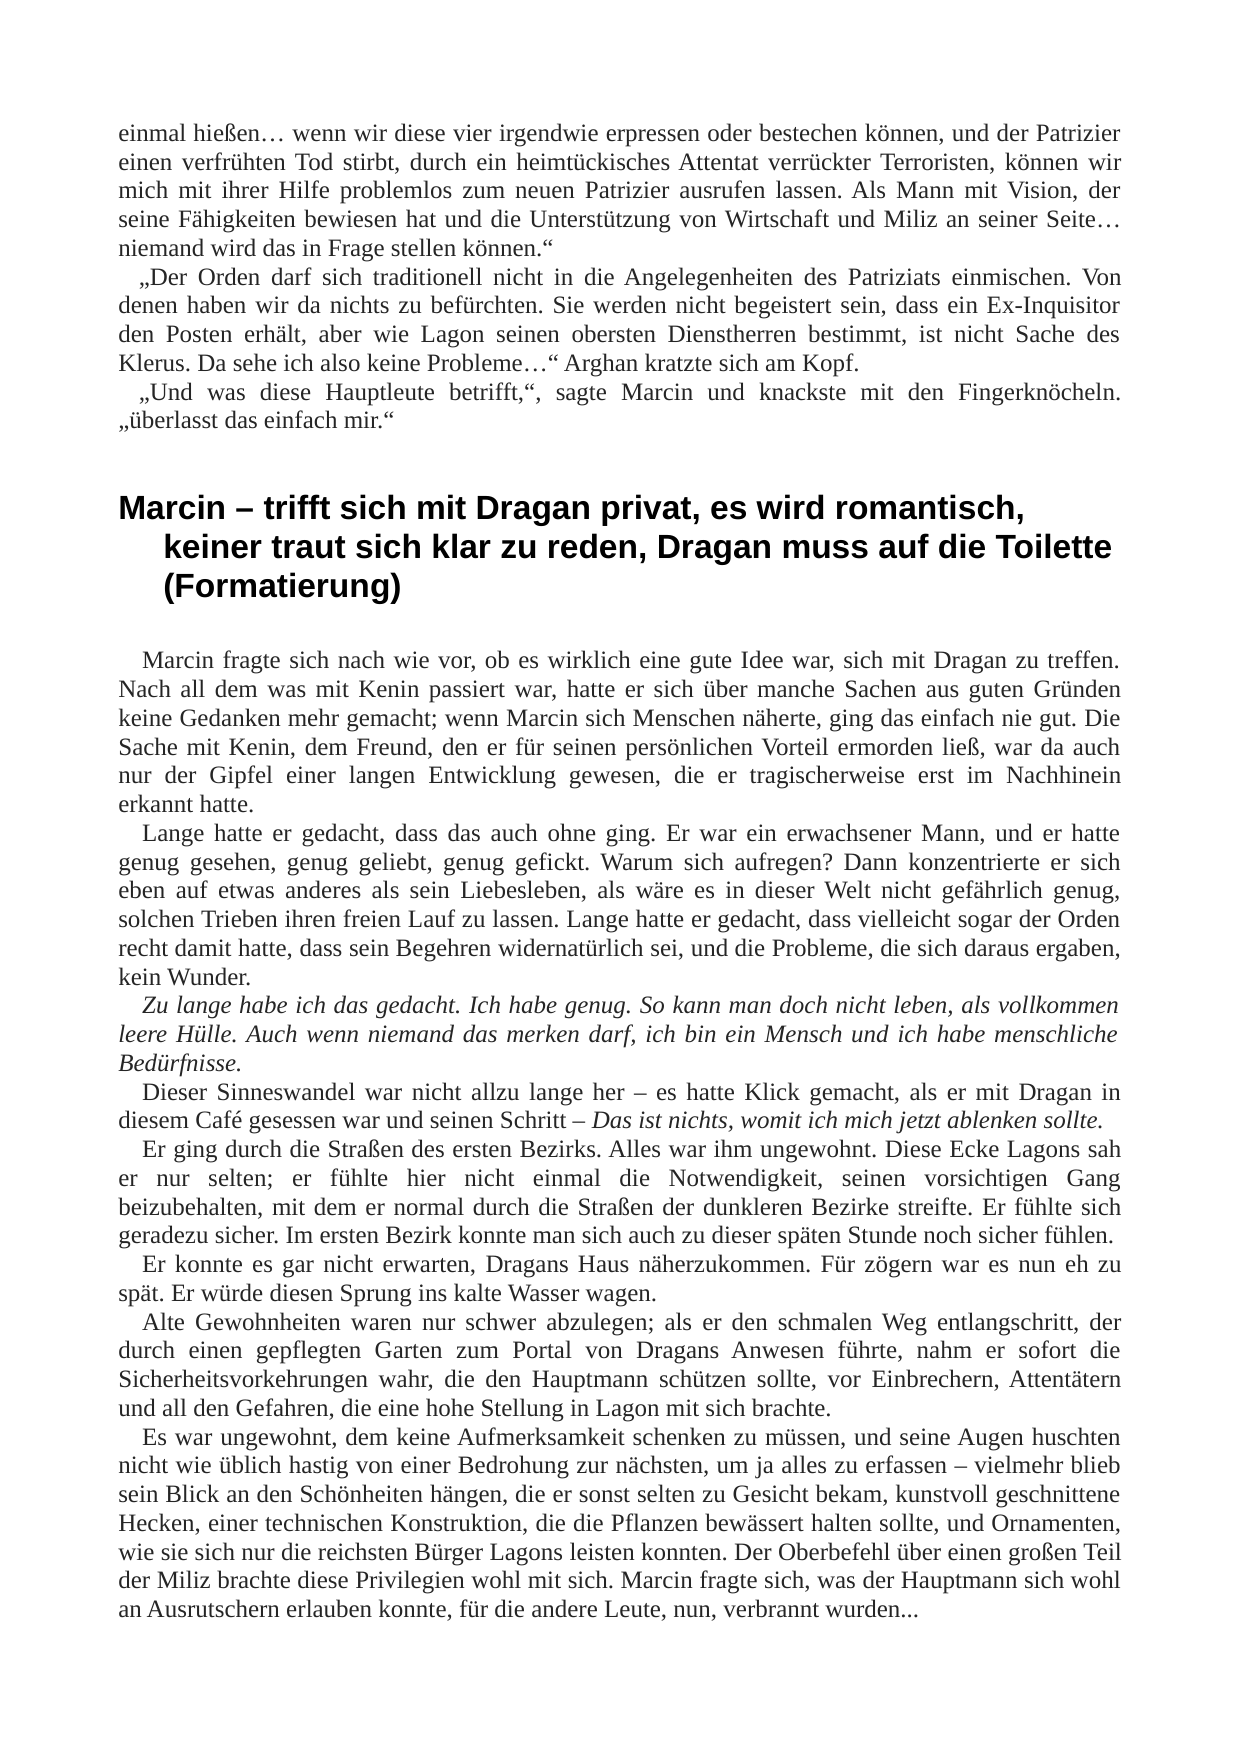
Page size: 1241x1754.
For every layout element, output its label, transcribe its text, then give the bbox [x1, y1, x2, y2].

text einmal hießen… wenn wir diese vier irgendwie erpressen oder bestechen können, und der Patrizier einen verfrühten Tod stirbt, durch ein heimtückisches Attentat verrückter Terroristen, können wir mich mit ihrer Hilfe problemlos zum neuen Patrizier ausrufen lassen. Als Mann mit Vision, der seine Fähigkeiten bewiesen hat und die Unterstützung von Wirtschaft und Miliz an seiner Seite… niemand wird das in Frage stellen können.“ [118, 118, 1122, 262]
text „Der Orden darf sich traditionell nicht in die Angelegenheiten des Patriziats einmischen. Von denen haben wir da nichts zu befürchten. Sie werden nicht begeistert sein, dass ein Ex-Inquisitor den Posten erhält, aber wie Lagon seinen obersten Dienstherren bestimmt, ist nicht Sache des Klerus. Da sehe ich also keine Probleme…“ Arghan kratzte sich am Kopf. [118, 262, 1122, 377]
text Zu lange habe ich das gedacht. Ich habe genug. So kann man doch nicht leben, als vollkommen leere Hülle. Auch wenn niemand das merken darf, ich bin ein Mensch und ich habe menschliche Bedürfnisse. [118, 990, 1122, 1077]
subtitle Marcin – trifft sich mit Dragan privat, es wird romantisch, keiner traut sich klar zu reden, Dragan muss auf die Toilette (Formatierung) [118, 488, 1122, 604]
text Es war ungewohnt, dem keine Aufmerksamkeit schenken zu müssen, und seine Augen huschten nicht wie üblich hastig von einer Bedrohung zur nächsten, um ja alles zu erfassen – vielmehr blieb sein Blick an den Schönheiten hängen, die er sonst selten zu Gesicht bekam, kunstvoll geschnittene Hecken, einer technischen Konstruktion, die die Pflanzen bewässert halten sollte, und Ornamenten, wie sie sich nur die reichsten Bürger Lagons leisten konnten. Der Oberbefehl über einen großen Teil der Miliz brachte diese Privilegien wohl mit sich. Marcin fragte sich, was der Hauptmann sich wohl an Ausrutschern erlauben konnte, für die andere Leute, nun, verbrannt wurden... [118, 1422, 1122, 1623]
text Er konnte es gar nicht erwarten, Dragans Haus näherzukommen. Für zögern war es nun eh zu spät. Er würde diesen Sprung ins kalte Wasser wagen. [118, 1249, 1122, 1307]
text Er ging durch die Straßen des ersten Bezirks. Alles war ihm ungewohnt. Diese Ecke Lagons sah er nur selten; er fühlte hier nicht einmal die Notwendigkeit, seinen vorsichtigen Gang beizubehalten, mit dem er normal durch die Straßen der dunkleren Bezirke streifte. Er fühlte sich geradezu sicher. Im ersten Bezirk konnte man sich auch zu dieser späten Stunde noch sicher fühlen. [118, 1134, 1122, 1249]
text Dieser Sinneswandel war nicht allzu lange her – es hatte Klick gemacht, als er mit Dragan in diesem Café gesessen war und seinen Schritt – Das ist nichts, womit ich mich jetzt ablenken sollte. [118, 1077, 1122, 1134]
text „Und was diese Hauptleute betrifft,“, sagte Marcin und knackste mit den Fingerknöcheln. „überlasst das einfach mir.“ [118, 377, 1122, 434]
text Alte Gewohnheiten waren nur schwer abzulegen; als er den schmalen Weg entlangschritt, der durch einen gepflegten Garten zum Portal von Dragans Anwesen führte, nahm er sofort die Sicherheitsvorkehrungen wahr, die den Hauptmann schützen sollte, vor Einbrechern, Attentätern und all den Gefahren, die eine hohe Stellung in Lagon mit sich brachte. [118, 1307, 1122, 1422]
text Marcin fragte sich nach wie vor, ob es wirklich eine gute Idee war, sich mit Dragan zu treffen. Nach all dem was mit Kenin passiert war, hatte er sich über manche Sachen aus guten Gründen keine Gedanken mehr gemacht; wenn Marcin sich Menschen näherte, ging das einfach nie gut. Die Sache mit Kenin, dem Freund, den er für seinen persönlichen Vorteil ermorden ließ, war da auch nur der Gipfel einer langen Entwicklung gewesen, die er tragischerweise erst im Nachhinein erkannt hatte. [118, 645, 1122, 818]
text Lange hatte er gedacht, dass das auch ohne ging. Er war ein erwachsener Mann, und er hatte genug gesehen, genug geliebt, genug gefickt. Warum sich aufregen? Dann konzentrierte er sich eben auf etwas anderes als sein Liebesleben, als wäre es in dieser Welt nicht gefährlich genug, solchen Trieben ihren freien Lauf zu lassen. Lange hatte er gedacht, dass vielleicht sogar der Orden recht damit hatte, dass sein Begehren widernatürlich sei, und die Probleme, die sich daraus ergaben, kein Wunder. [118, 818, 1122, 990]
